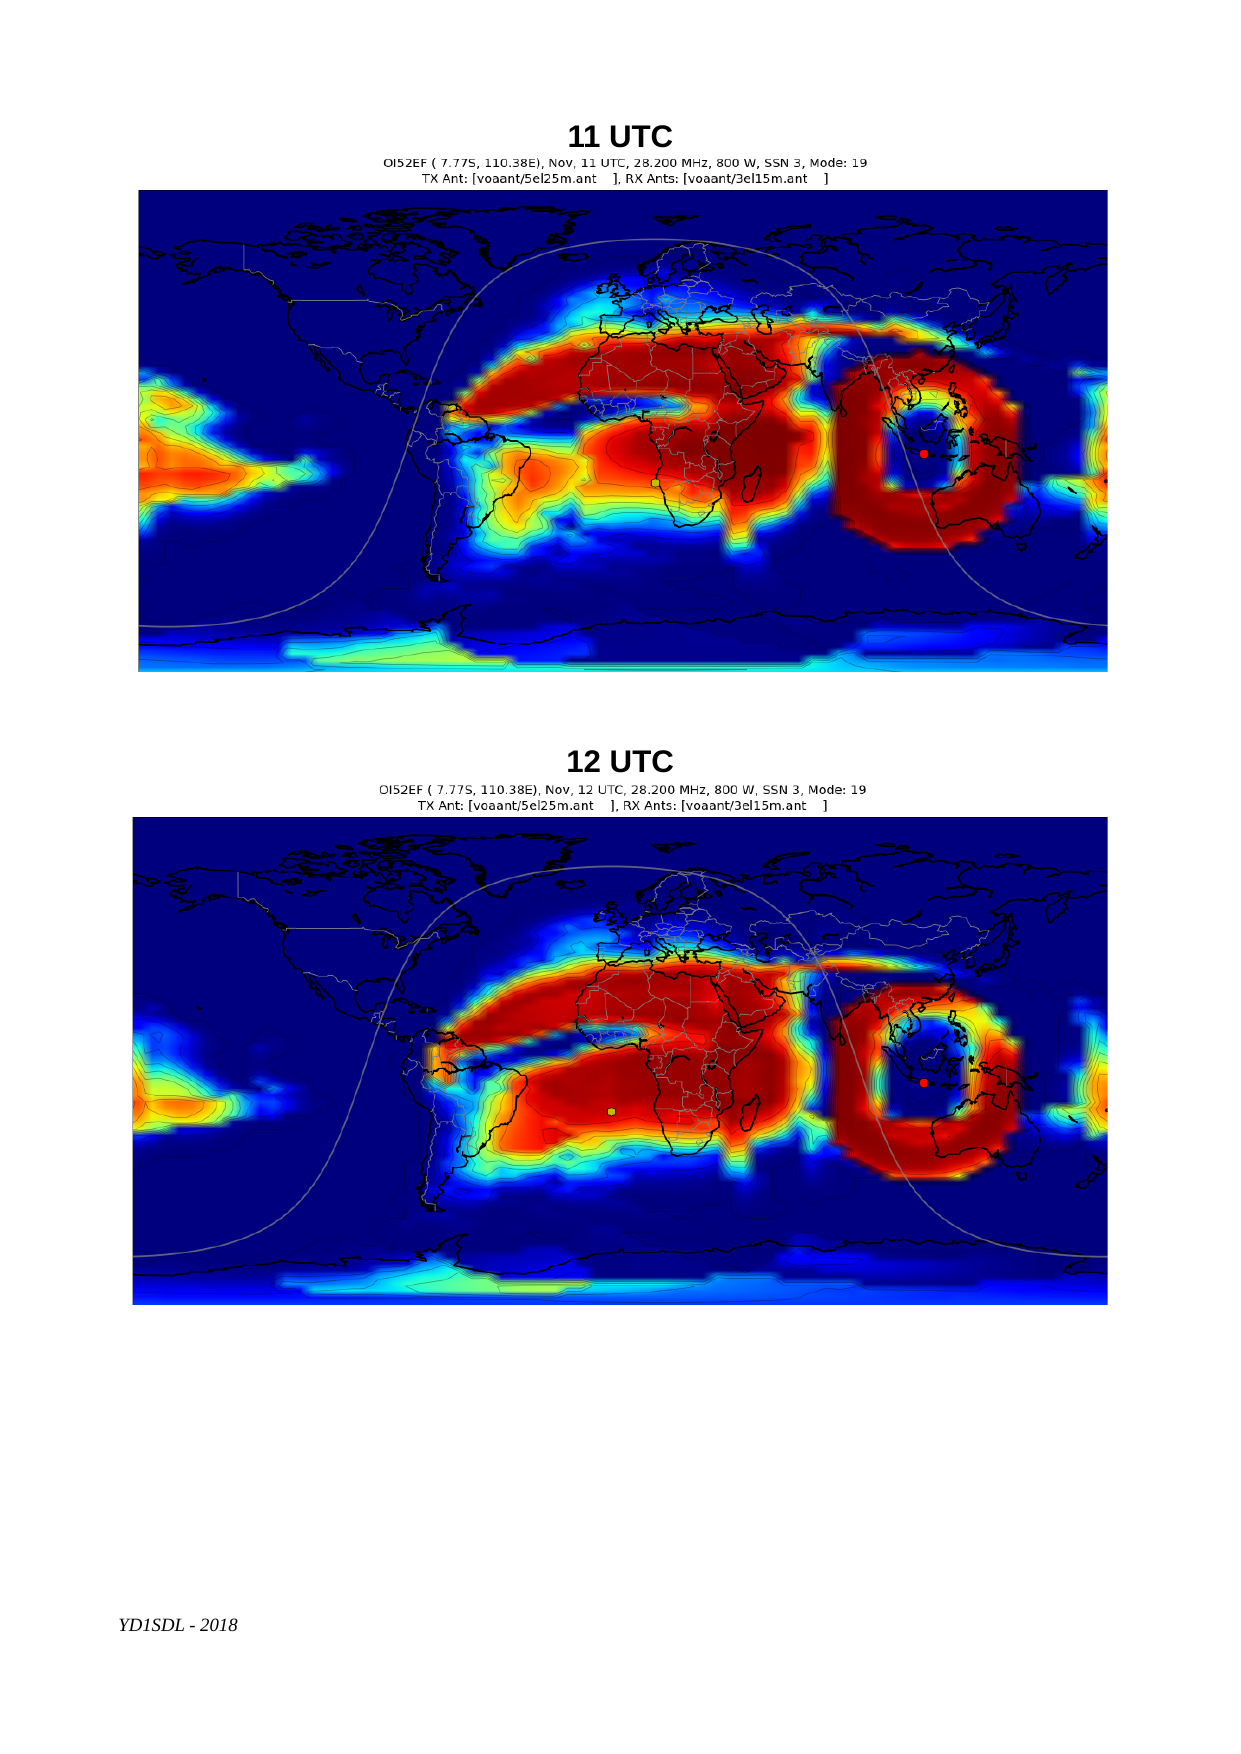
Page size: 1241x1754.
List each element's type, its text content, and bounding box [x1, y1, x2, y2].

text 12 UTC [118, 743, 1122, 779]
picture [132, 154, 1108, 672]
text 11 UTC [118, 118, 1122, 154]
picture [132, 779, 1108, 1305]
